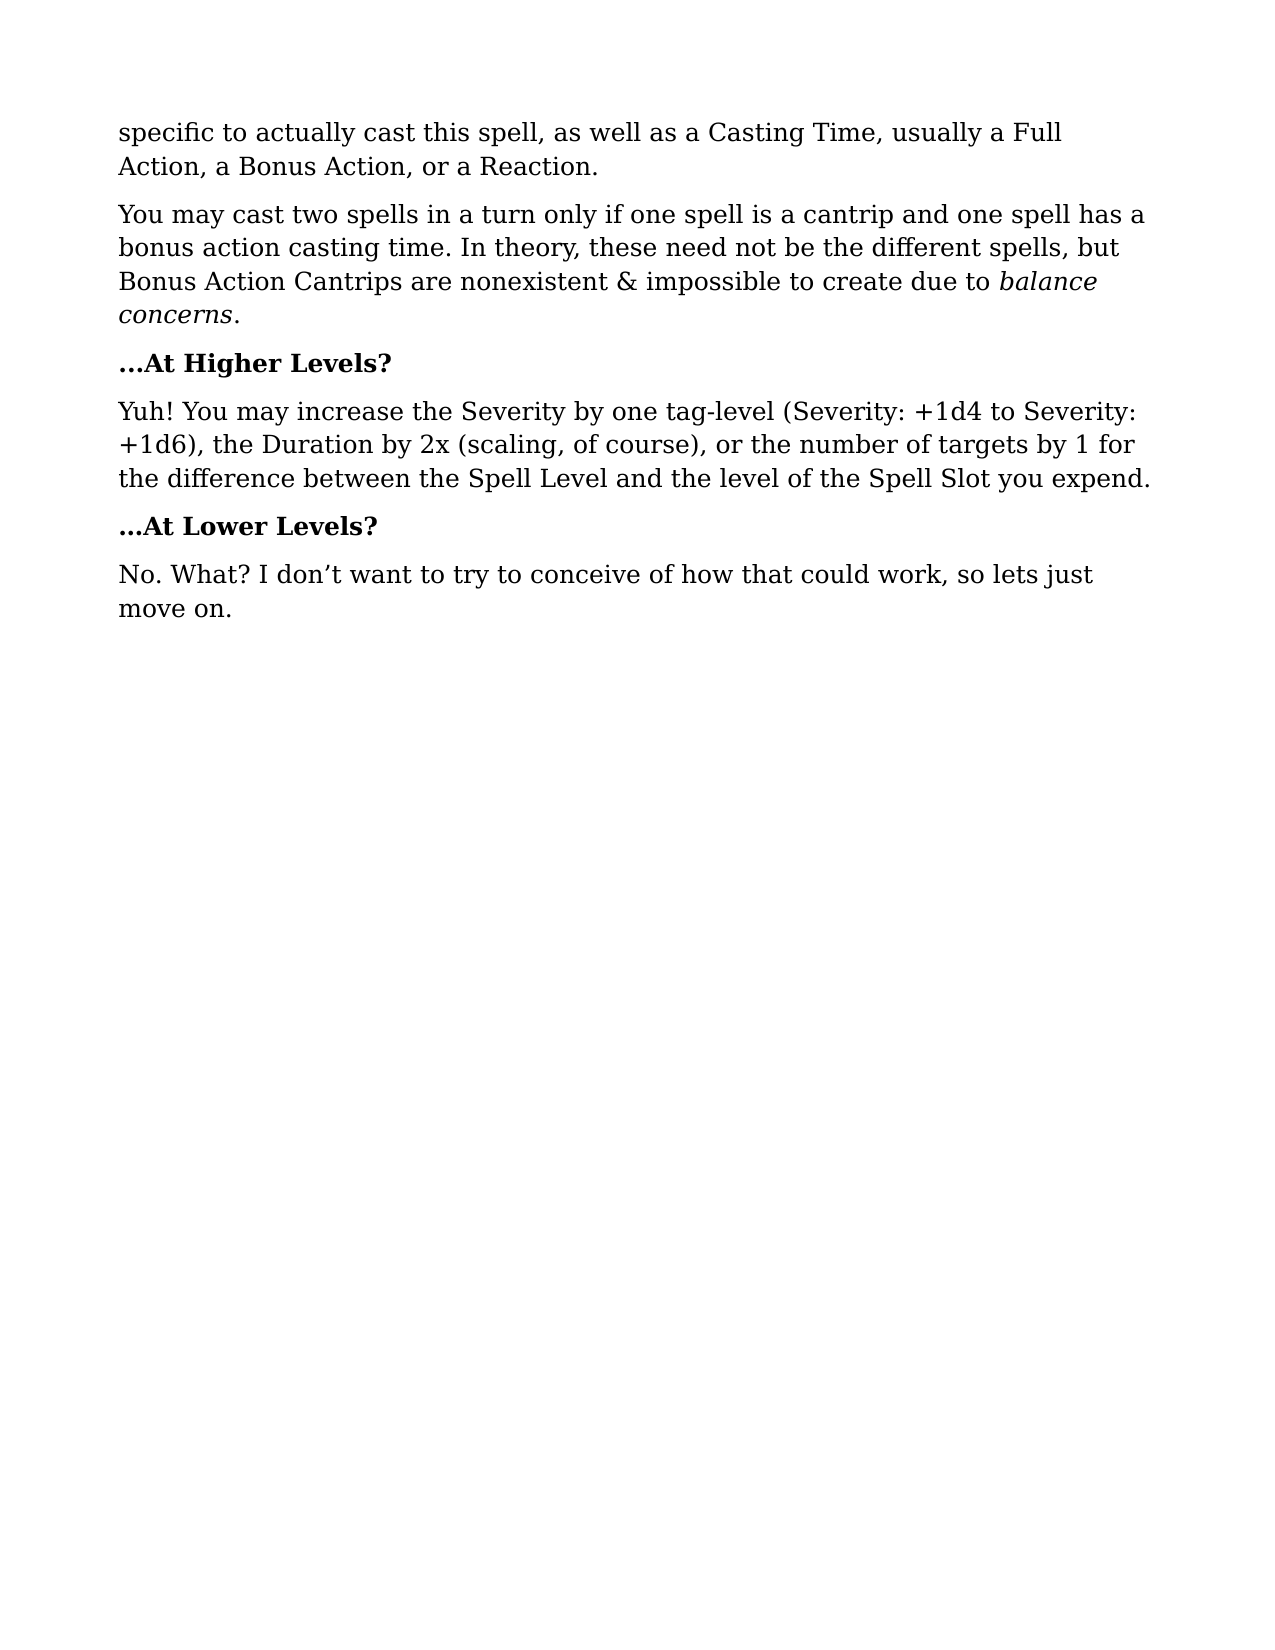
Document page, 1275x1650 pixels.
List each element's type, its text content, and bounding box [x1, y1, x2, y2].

text ...At Higher Levels? [118, 348, 1157, 378]
text No. What? I don’t want to try to conceive of how that could work, so lets just move on. [118, 560, 1157, 623]
text You may cast two spells in a turn only if one spell is a cantrip and one spell has a bonus action casting time. In theory, these need not be the different spells, but Bonus Action Cantrips are nonexistent & impossible to create due to balance concerns. [118, 200, 1157, 329]
text …At Lower Levels? [118, 512, 1157, 541]
text Yuh! You may increase the Severity by one tag-level (Severity: +1d4 to Severity: +1d6), the Duration by 2x (scaling, of course), or the number of targets by 1 for the difference between the Spell Level and the level of the Spell Slot you expend. [118, 397, 1157, 493]
text specific to actually cast this spell, as well as a Casting Time, usually a Full Action, a Bonus Action, or a Reaction. [118, 118, 1157, 181]
